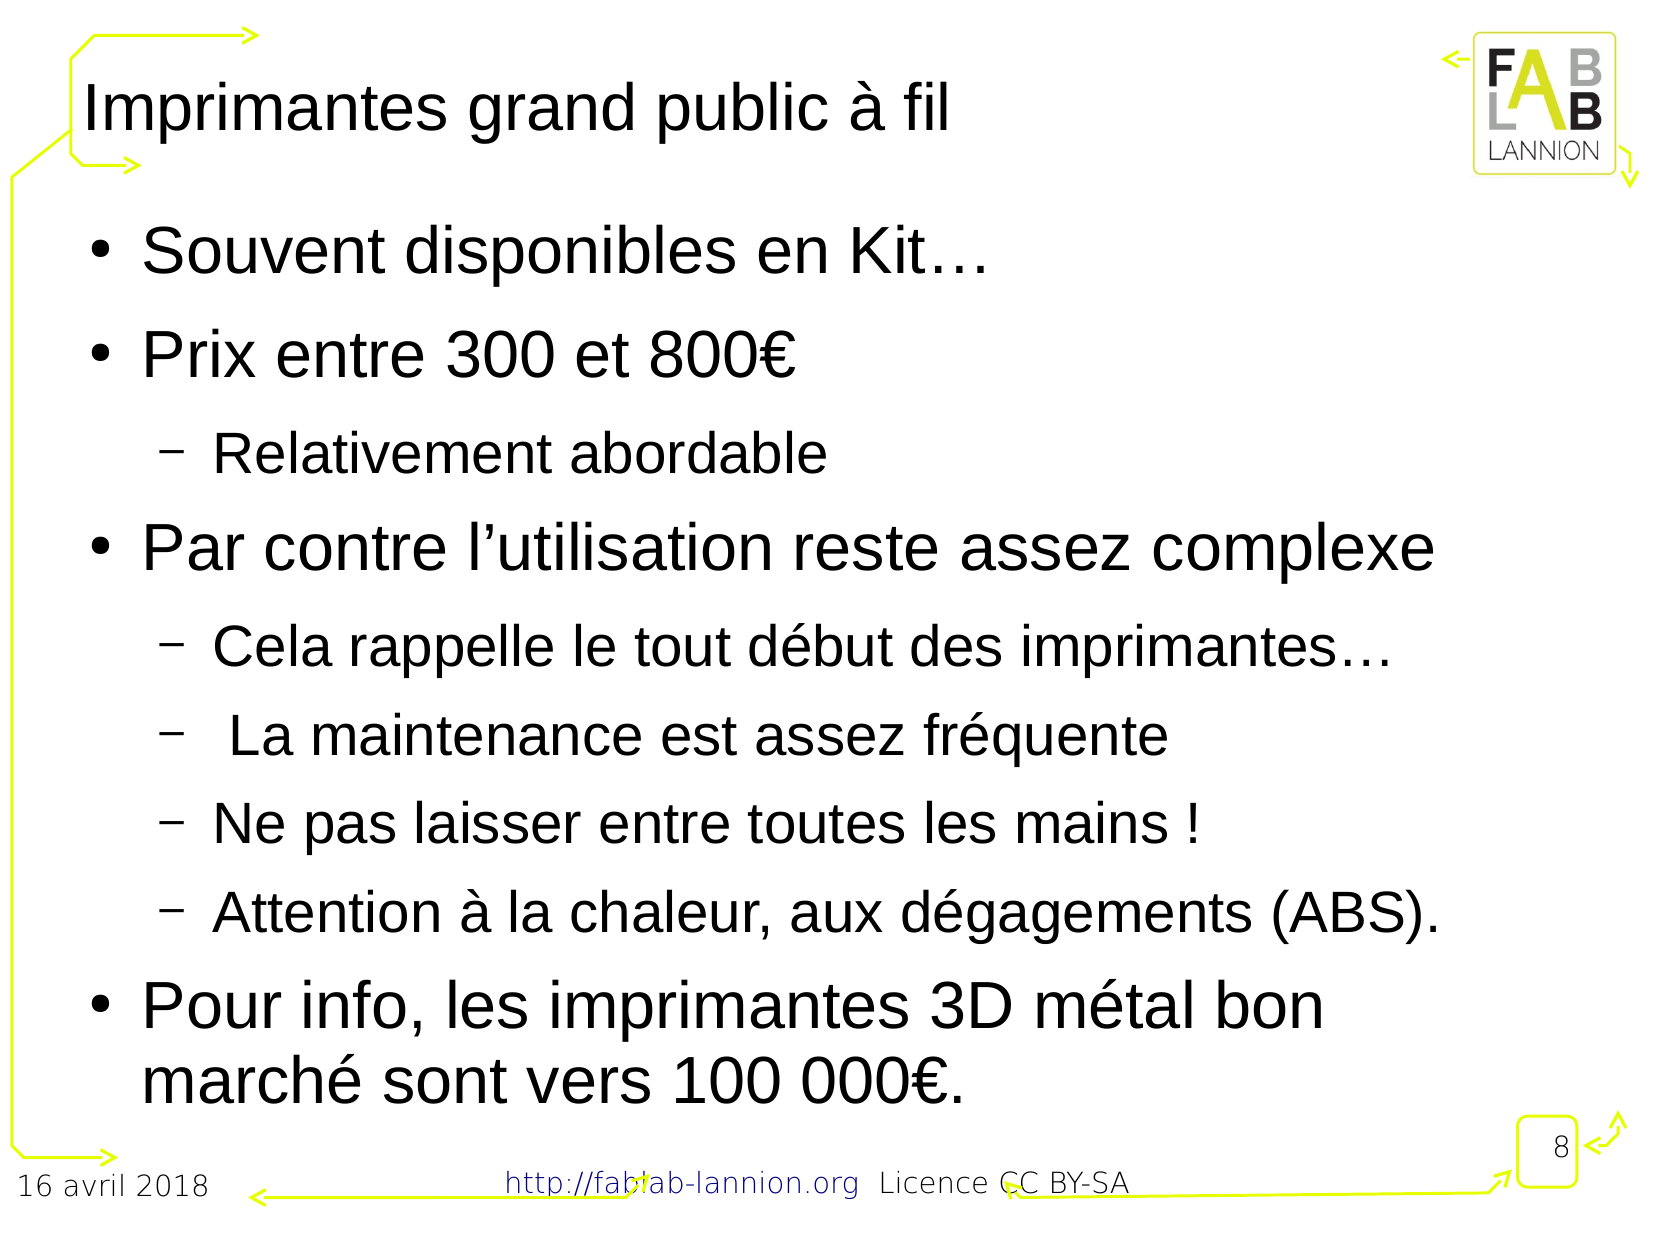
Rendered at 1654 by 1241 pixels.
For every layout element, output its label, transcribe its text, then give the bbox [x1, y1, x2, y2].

list Souvent disponibles en Kit… Prix entre 300 et 800€ Relativement abordable Par contre l’utilisation reste assez complexe Cela rappelle le tout début des imprimantes… La maintenance est assez fréquente Ne pas laisser entre toutes les mains ! Attention à la chaleur, aux dégagements (ABS). Pour info, les imprimantes 3D métal bon marché sont vers 100 000€. [70, 212, 1560, 1123]
title Imprimantes grand public à fil [82, 49, 1441, 166]
picture [1470, 29, 1619, 178]
